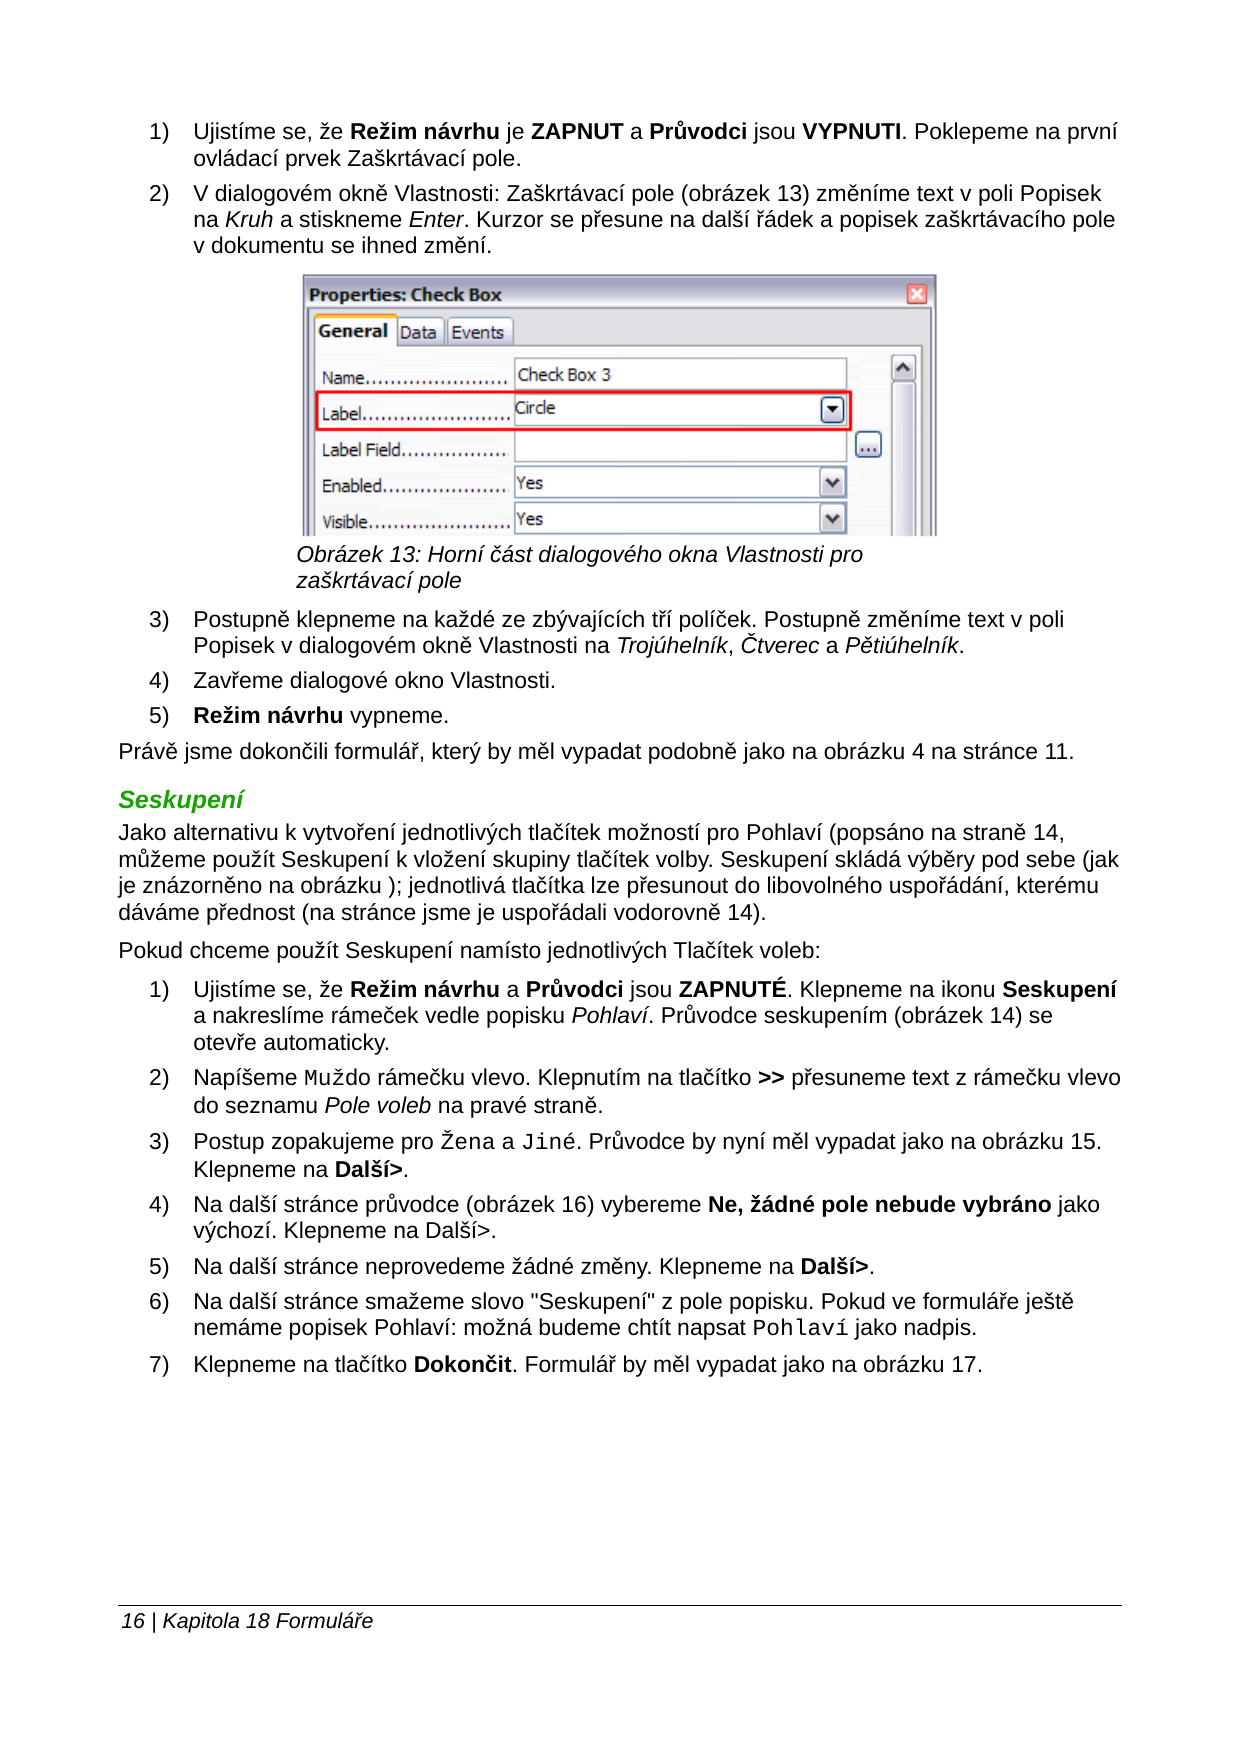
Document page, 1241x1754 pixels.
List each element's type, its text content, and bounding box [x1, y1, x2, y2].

text Pokud chceme použít Seskupení namísto jednotlivých Tlačítek voleb: [118, 937, 1122, 964]
text Jako alternativu k vytvoření jednotlivých tlačítek možností pro Pohlaví (popsáno na straně 12, můžeme použít Seskupení k vložení skupiny tlačítek volby. Seskupení skládá výběry pod sebe (jak je znázorněno na obrázku ); jednotlivá tlačítka lze přesunout do libovolného uspořádání, kterému dáváme přednost (na stránce jsme je uspořádali vodorovně 12). [118, 819, 1122, 925]
list Na další stránce smažeme slovo "Seskupení" z pole popisku. Pokud ve formuláře ještě nemáme popisek Pohlaví: možná budeme chtít napsat Pohlaví jako nadpis. [169, 1288, 1122, 1343]
list Postupně klepneme na každé ze zbývajících tří políček. Postupně změníme text v poli Popisek v dialogovém okně Vlastnosti na Trojúhelník, Čtverec a Pětiúhelník. [169, 606, 1122, 658]
list Postup zopakujeme pro Žena a Jiné. Průvodce by nyní měl vypadat jako na obrázku 15. Klepneme na Další>. [169, 1128, 1122, 1182]
list Napíšeme Muždo rámečku vlevo. Klepnutím na tlačítko >> přesuneme text z rámečku vlevo do seznamu Pole voleb na pravé straně. [169, 1064, 1122, 1119]
list Režim návrhu vypneme. [169, 702, 1122, 729]
list V dialogovém okně Vlastnosti: Zaškrtávací pole (obrázek 13) změníme text v poli Popisek na Kruh a stiskneme Enter. Kurzor se přesune na další řádek a popisek zaškrtávacího pole v dokumentu se ihned změní. [169, 180, 1122, 259]
list Ujistíme se, že Režim návrhu a Průvodci jsou ZAPNUTÉ. Klepneme na ikonu Seskupení a nakreslíme rámeček vedle popisku Pohlaví. Průvodce seskupením (obrázek 14) se otevře automaticky. [169, 976, 1122, 1055]
list Zavřeme dialogové okno Vlastnosti. [169, 667, 1122, 694]
list Na další stránce průvodce (obrázek 16) vybereme Ne, žádné pole nebude vybráno jako výchozí. Klepneme na Další>. [169, 1191, 1122, 1244]
picture [300, 270, 940, 541]
text Právě jsme dokončili formulář, který by měl vypadat podobně jako na obrázku 4 na stránce 10. [118, 738, 1122, 764]
subtitle Seskupení [118, 785, 1122, 813]
list Klepneme na tlačítko Dokončit. Formulář by měl vypadat jako na obrázku 17. [169, 1351, 1122, 1378]
list Ujistíme se, že Režim návrhu je ZAPNUT a Průvodci jsou VYPNUTI. Poklepeme na první ovládací prvek Zaškrtávací pole. [169, 118, 1122, 171]
list Na další stránce neprovedeme žádné změny. Klepneme na Další>. [169, 1253, 1122, 1279]
text Obrázek 13: Horní část dialogového okna Vlastnosti pro zaškrtávací pole [296, 538, 944, 594]
